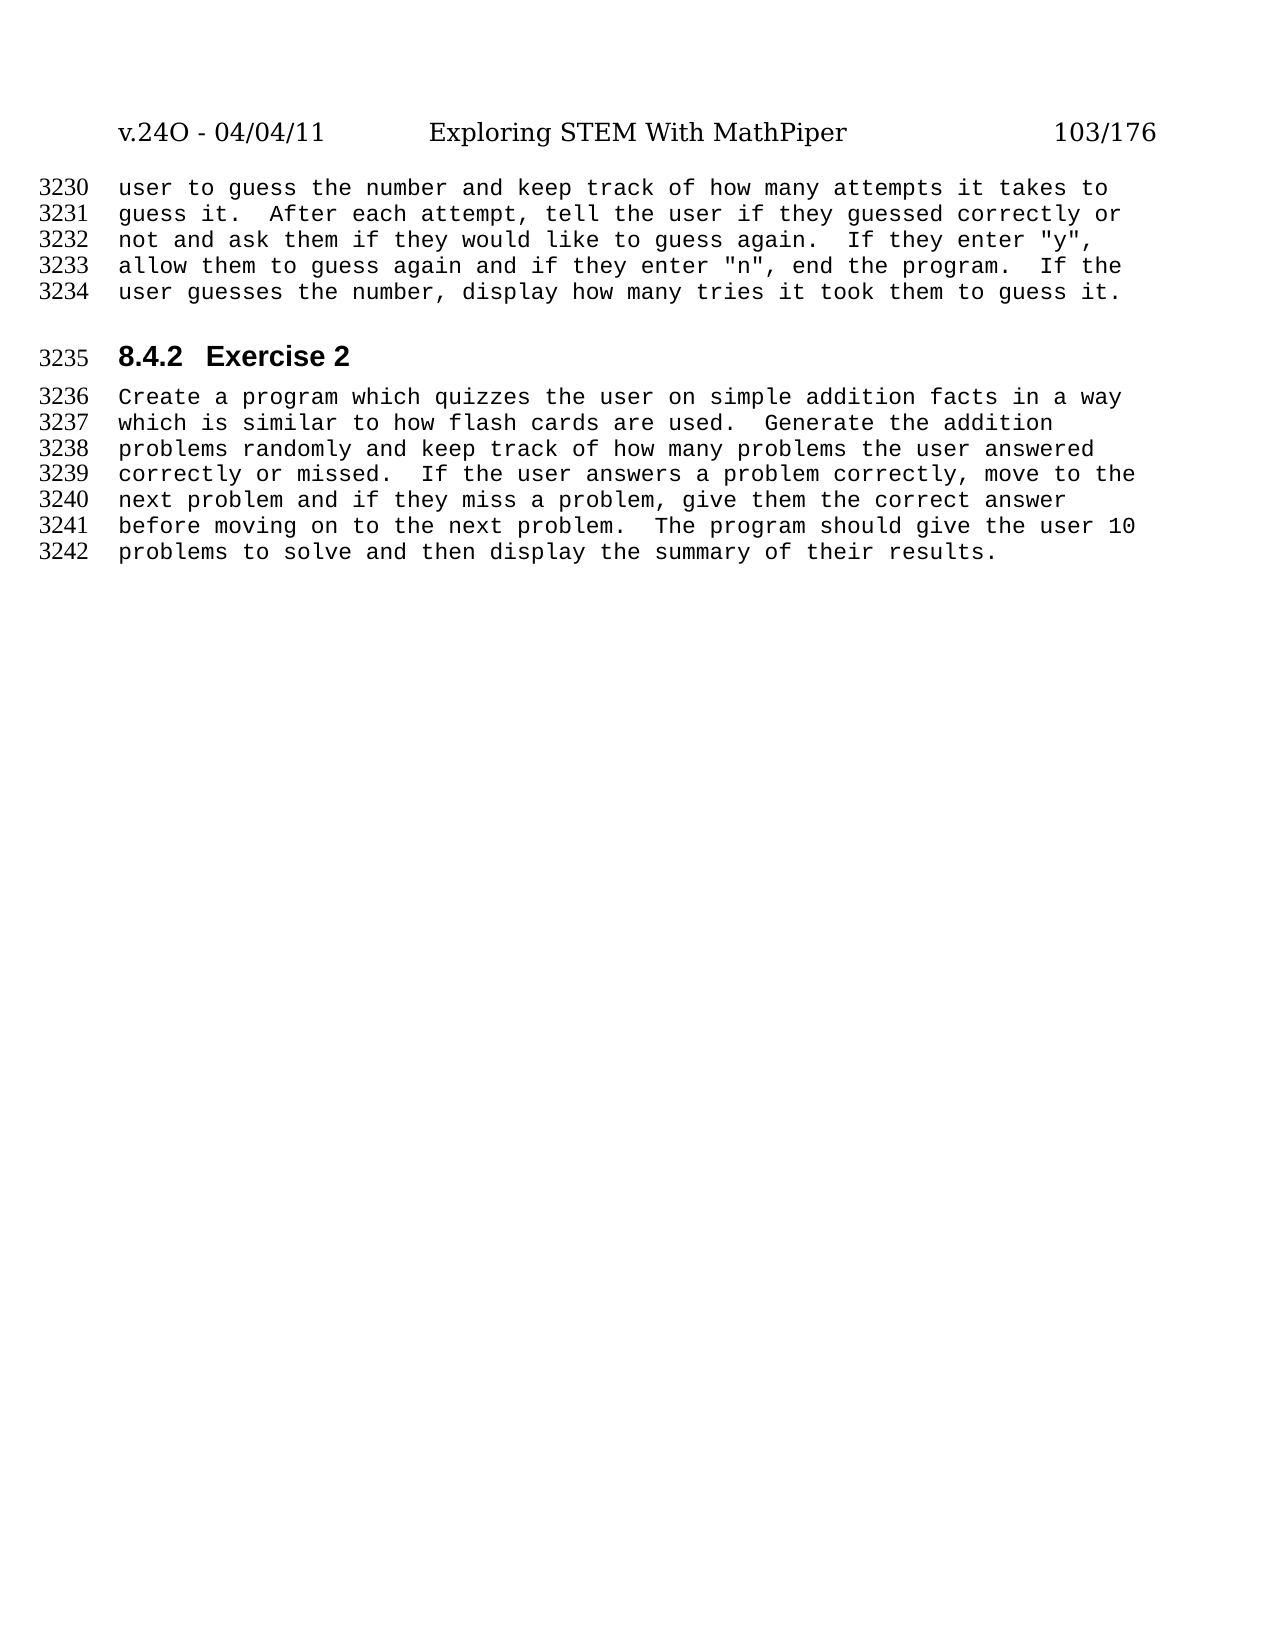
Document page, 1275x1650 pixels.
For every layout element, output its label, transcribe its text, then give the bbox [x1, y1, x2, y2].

text Create a program which quizzes the user on simple addition facts in a way which is similar to how flash cards are used. Generate the addition problems randomly and keep track of how many problems the user answered correctly or missed. If the user answers a problem correctly, move to the next problem and if they miss a problem, give them the correct answer before moving on to the next problem. The program should give the user 10 problems to solve and then display the summary of their results. [118, 385, 1157, 567]
text user to guess the number and keep track of how many attempts it takes to guess it. After each attempt, tell the user if they guessed correctly or not and ask them if they would like to guess again. If they enter "y", allow them to guess again and if they enter "n", end the program. If the user guesses the number, display how many tries it took them to guess it. [118, 177, 1157, 306]
subtitle Exercise 2 [118, 339, 1157, 373]
